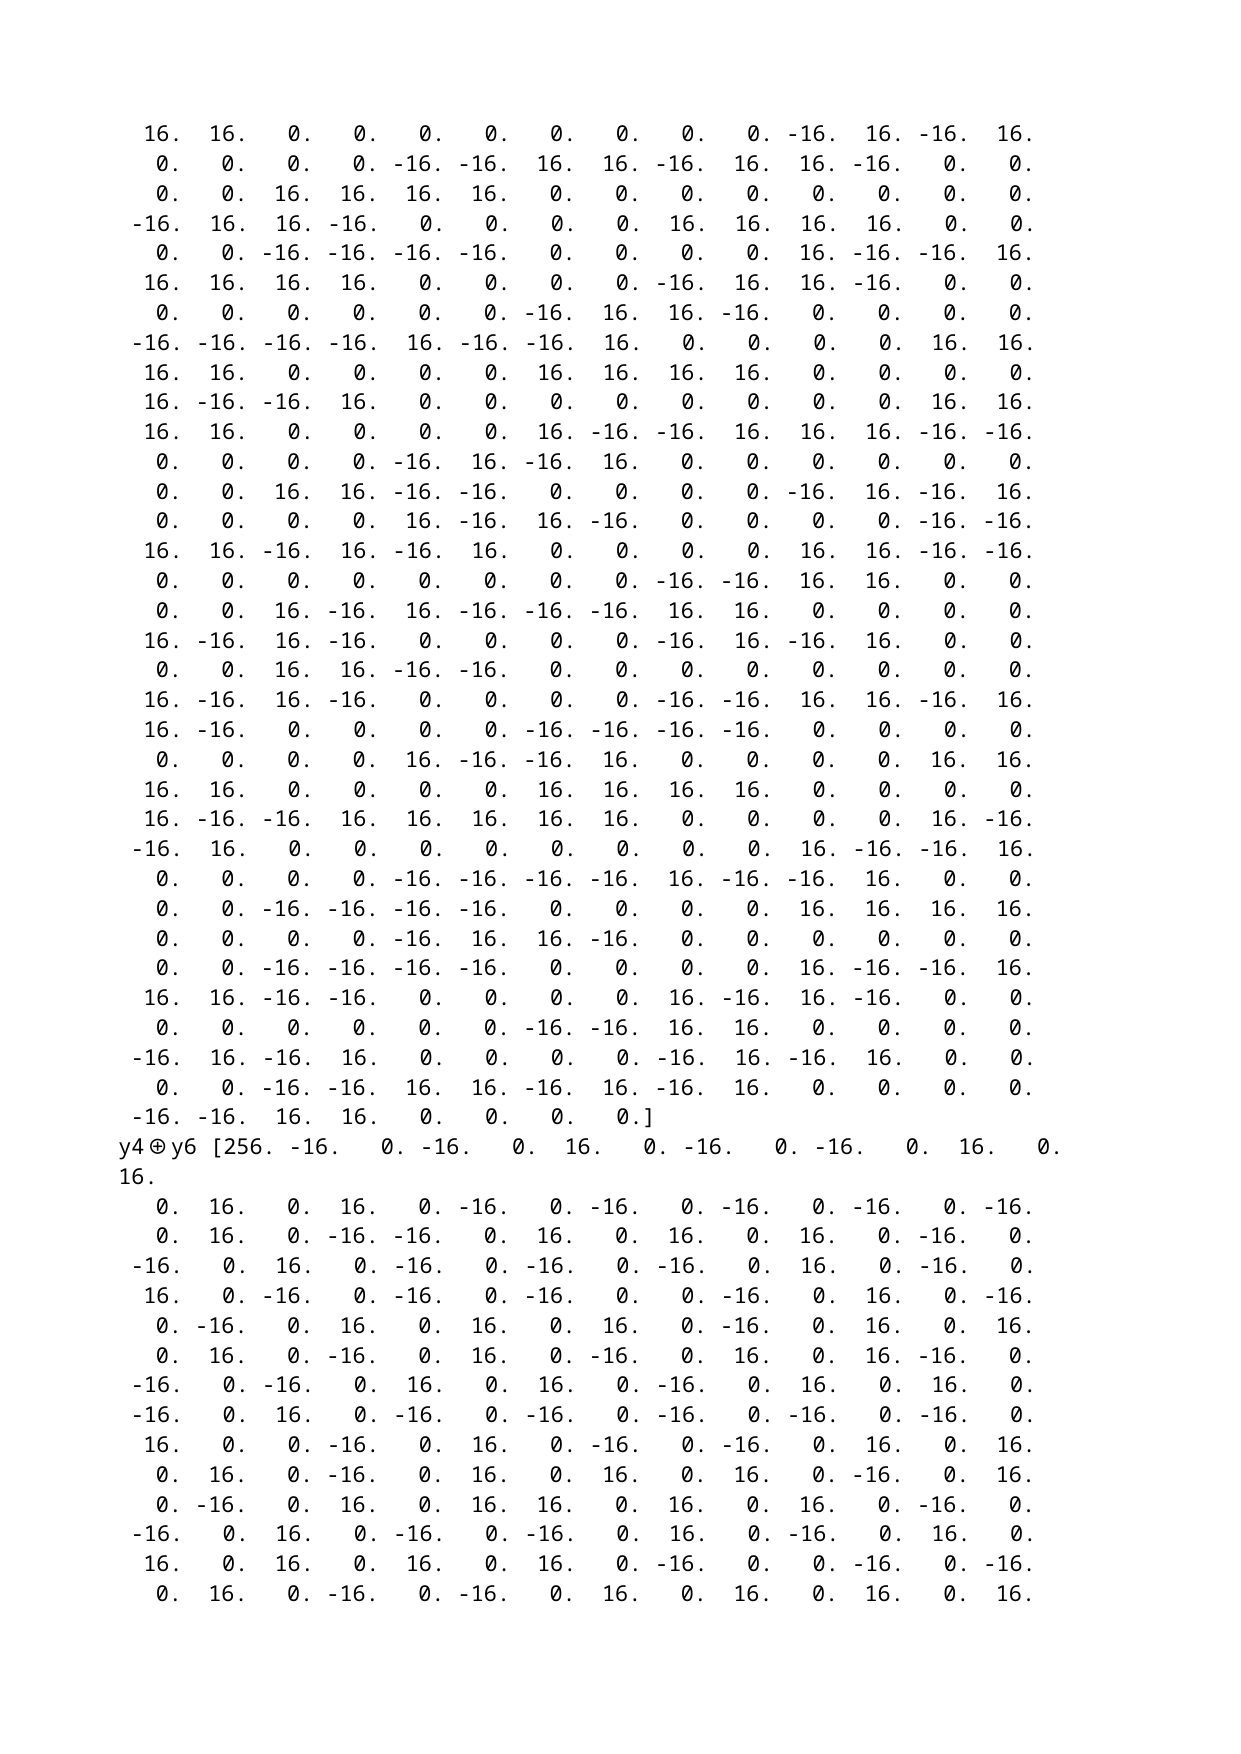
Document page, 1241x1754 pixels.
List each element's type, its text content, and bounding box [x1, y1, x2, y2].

text 0. 0. 0. 0. 0. 0. -16. 16. 16. -16. 0. 0. 0. 0. [118, 297, 1122, 327]
text 0. 0. 16. 16. -16. -16. 0. 0. 0. 0. 0. 0. 0. 0. [118, 654, 1122, 684]
text 0. 0. 0. 0. 0. 0. 0. 0. -16. -16. 16. 16. 0. 0. [118, 565, 1122, 595]
text -16. -16. 16. 16. 0. 0. 0. 0.] [118, 1101, 1122, 1131]
text 16. -16. 16. -16. 0. 0. 0. 0. -16. 16. -16. 16. 0. 0. [118, 624, 1122, 654]
text 16. 16. 0. 0. 0. 0. 16. 16. 16. 16. 0. 0. 0. 0. [118, 773, 1122, 803]
text 0. 0. -16. -16. -16. -16. 0. 0. 0. 0. 16. 16. 16. 16. [118, 893, 1122, 922]
text 16. 16. 0. 0. 0. 0. 0. 0. 0. 0. -16. 16. -16. 16. [118, 118, 1122, 148]
text 0. 16. 0. 16. 0. -16. 0. -16. 0. -16. 0. -16. 0. -16. [118, 1191, 1122, 1220]
text 16. -16. 0. 0. 0. 0. -16. -16. -16. -16. 0. 0. 0. 0. [118, 714, 1122, 744]
text 0. 0. 0. 0. -16. -16. -16. -16. 16. -16. -16. 16. 0. 0. [118, 863, 1122, 893]
text 16. 16. -16. -16. 0. 0. 0. 0. 16. -16. 16. -16. 0. 0. [118, 982, 1122, 1012]
text 0. 0. 16. 16. -16. -16. 0. 0. 0. 0. -16. 16. -16. 16. [118, 476, 1122, 505]
text 16. 0. 0. -16. 0. 16. 0. -16. 0. -16. 0. 16. 0. 16. [118, 1429, 1122, 1459]
text -16. 0. 16. 0. -16. 0. -16. 0. -16. 0. -16. 0. -16. 0. [118, 1399, 1122, 1429]
text 16. -16. -16. 16. 16. 16. 16. 16. 0. 0. 0. 0. 16. -16. [118, 803, 1122, 833]
text 0. 0. -16. -16. 16. 16. -16. 16. -16. 16. 0. 0. 0. 0. [118, 1071, 1122, 1101]
text 0. 0. 0. 0. 16. -16. -16. 16. 0. 0. 0. 0. 16. 16. [118, 744, 1122, 773]
text 0. 0. 16. 16. 16. 16. 0. 0. 0. 0. 0. 0. 0. 0. [118, 178, 1122, 207]
text 0. 16. 0. -16. 0. 16. 0. -16. 0. 16. 0. 16. -16. 0. [118, 1339, 1122, 1369]
text 16. 16. 0. 0. 0. 0. 16. -16. -16. 16. 16. 16. -16. -16. [118, 416, 1122, 446]
text 0. 0. -16. -16. -16. -16. 0. 0. 0. 0. 16. -16. -16. 16. [118, 952, 1122, 982]
text -16. 16. 16. -16. 0. 0. 0. 0. 16. 16. 16. 16. 0. 0. [118, 207, 1122, 237]
text 0. 0. 16. -16. 16. -16. -16. -16. 16. 16. 0. 0. 0. 0. [118, 595, 1122, 624]
text 16. 16. -16. 16. -16. 16. 0. 0. 0. 0. 16. 16. -16. -16. [118, 535, 1122, 565]
text 0. -16. 0. 16. 0. 16. 0. 16. 0. -16. 0. 16. 0. 16. [118, 1310, 1122, 1339]
text 0. -16. 0. 16. 0. 16. 16. 0. 16. 0. 16. 0. -16. 0. [118, 1488, 1122, 1518]
text 0. 0. 0. 0. -16. -16. 16. 16. -16. 16. 16. -16. 0. 0. [118, 148, 1122, 178]
text -16. 16. 0. 0. 0. 0. 0. 0. 0. 0. 16. -16. -16. 16. [118, 833, 1122, 863]
text 0. 0. 0. 0. 16. -16. 16. -16. 0. 0. 0. 0. -16. -16. [118, 505, 1122, 535]
text 0. 16. 0. -16. 0. 16. 0. 16. 0. 16. 0. -16. 0. 16. [118, 1459, 1122, 1488]
text 0. 0. 0. 0. 0. 0. -16. -16. 16. 16. 0. 0. 0. 0. [118, 1012, 1122, 1042]
text 16. 16. 16. 16. 0. 0. 0. 0. -16. 16. 16. -16. 0. 0. [118, 267, 1122, 297]
text 16. 16. 0. 0. 0. 0. 16. 16. 16. 16. 0. 0. 0. 0. [118, 356, 1122, 386]
text 0. 16. 0. -16. -16. 0. 16. 0. 16. 0. 16. 0. -16. 0. [118, 1220, 1122, 1250]
text 16. -16. -16. 16. 0. 0. 0. 0. 0. 0. 0. 0. 16. 16. [118, 386, 1122, 416]
text -16. 16. -16. 16. 0. 0. 0. 0. -16. 16. -16. 16. 0. 0. [118, 1042, 1122, 1071]
text 16. 0. 16. 0. 16. 0. 16. 0. -16. 0. 0. -16. 0. -16. [118, 1548, 1122, 1578]
text y4⊕y6 [256. -16. 0. -16. 0. 16. 0. -16. 0. -16. 0. 16. 0. 16. [118, 1131, 1122, 1191]
text 0. 0. -16. -16. -16. -16. 0. 0. 0. 0. 16. -16. -16. 16. [118, 237, 1122, 267]
text -16. -16. -16. -16. 16. -16. -16. 16. 0. 0. 0. 0. 16. 16. [118, 327, 1122, 356]
text -16. 0. 16. 0. -16. 0. -16. 0. 16. 0. -16. 0. 16. 0. [118, 1518, 1122, 1548]
text 0. 0. 0. 0. -16. 16. -16. 16. 0. 0. 0. 0. 0. 0. [118, 446, 1122, 476]
text -16. 0. -16. 0. 16. 0. 16. 0. -16. 0. 16. 0. 16. 0. [118, 1369, 1122, 1399]
text 0. 0. 0. 0. -16. 16. 16. -16. 0. 0. 0. 0. 0. 0. [118, 922, 1122, 952]
text -16. 0. 16. 0. -16. 0. -16. 0. -16. 0. 16. 0. -16. 0. [118, 1250, 1122, 1280]
text 0. 16. 0. -16. 0. -16. 0. 16. 0. 16. 0. 16. 0. 16. [118, 1578, 1122, 1608]
text 16. -16. 16. -16. 0. 0. 0. 0. -16. -16. 16. 16. -16. 16. [118, 684, 1122, 714]
text 16. 0. -16. 0. -16. 0. -16. 0. 0. -16. 0. 16. 0. -16. [118, 1280, 1122, 1310]
